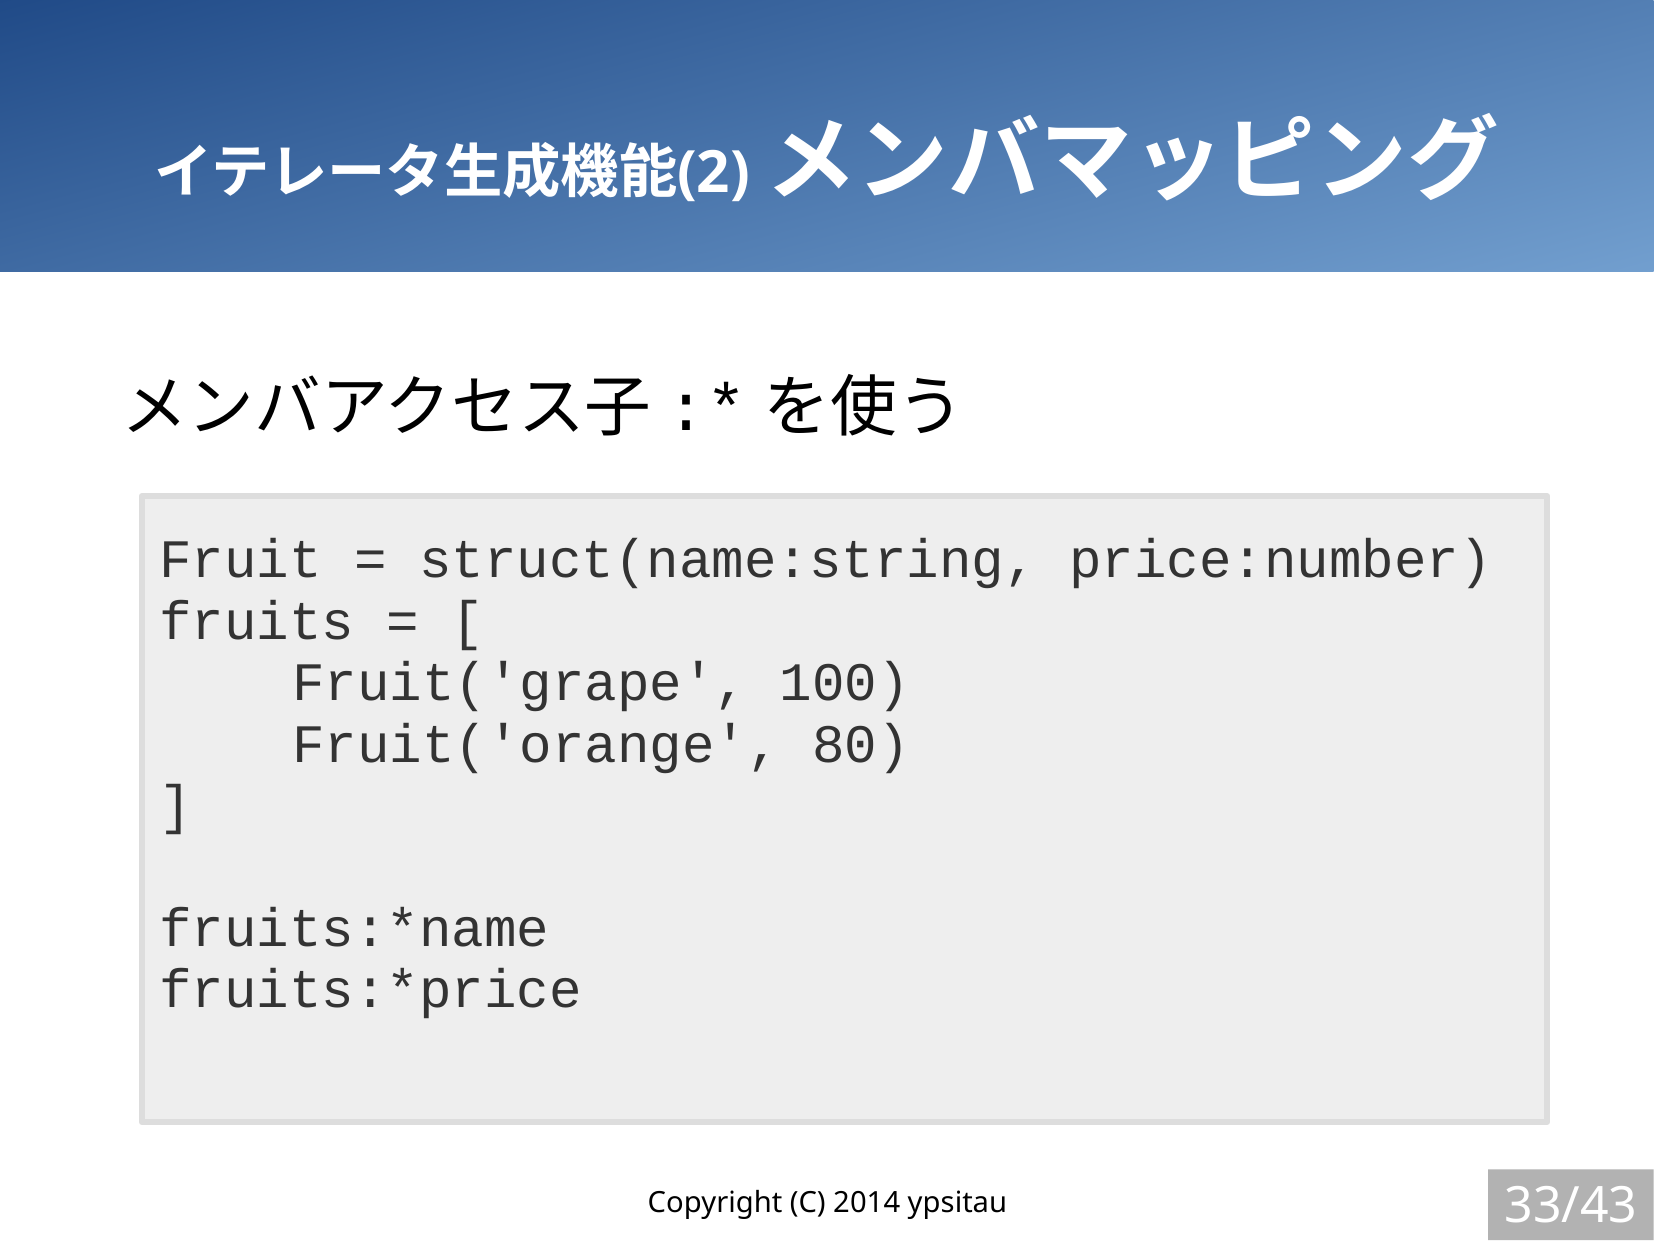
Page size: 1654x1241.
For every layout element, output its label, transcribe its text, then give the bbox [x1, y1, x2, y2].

text_box メンバアクセス子 :* を使う [106, 345, 992, 462]
title イテレータ生成機能(2) メンバマッピング [82, 49, 1571, 257]
text_box Fruit = struct(name:string, price:number) fruits = [ Fruit('grape', 100) Fruit('orange', 80) ] fruits:*name fruits:*price [141, 496, 1548, 1123]
